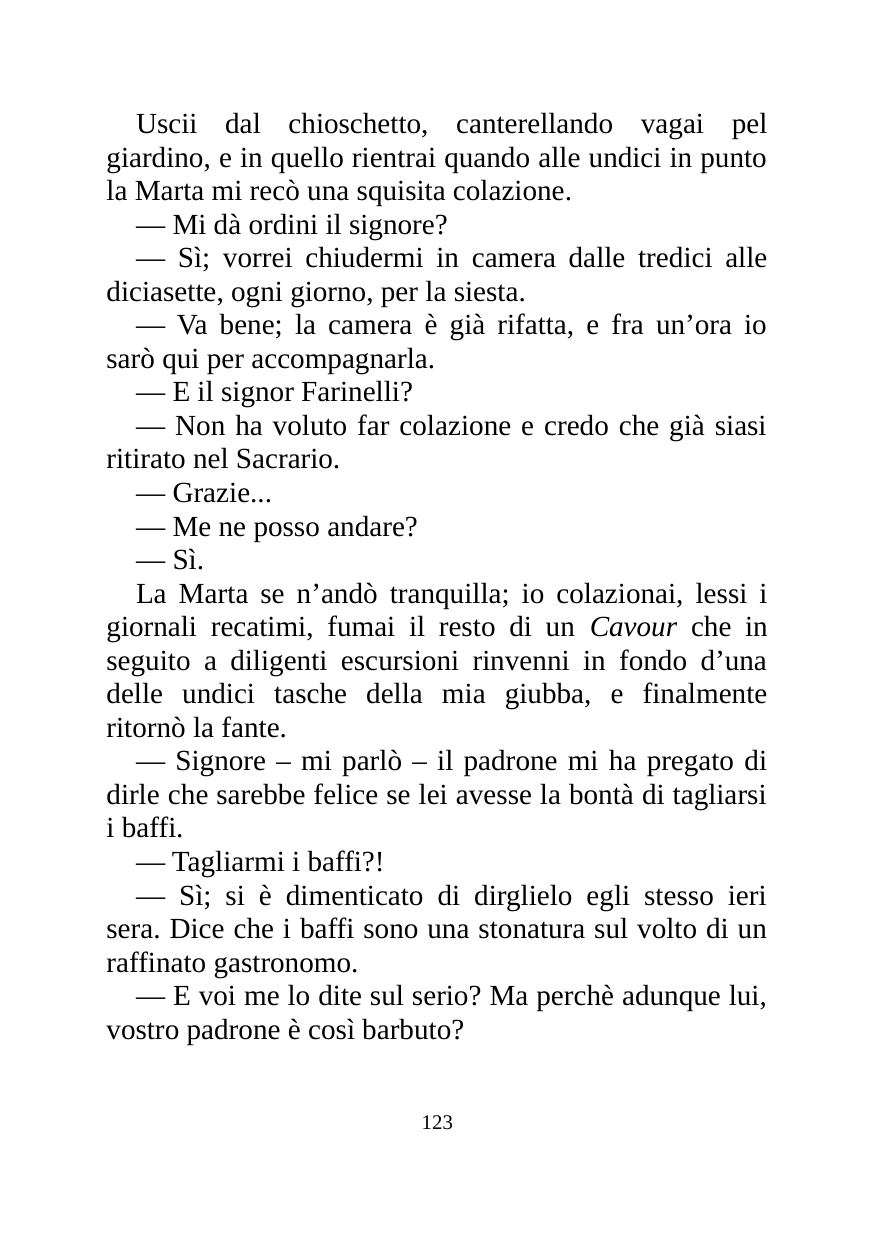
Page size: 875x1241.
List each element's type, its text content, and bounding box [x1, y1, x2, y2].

text — Non ha voluto far colazione e credo che già siasi ritirato nel Sacrario. [106, 408, 768, 475]
text — Sì; si è dimenticato di dirglielo egli stesso ieri sera. Dice che i baffi sono una stonatura sul volto di un raffinato gastronomo. [106, 878, 768, 978]
text — E il signor Farinelli? [106, 374, 768, 408]
text — Signore – mi parlò – il padrone mi ha pregato di dirle che sarebbe felice se lei avesse la bontà di tagliarsi i baffi. [106, 743, 768, 844]
text Uscii dal chioschetto, canterellando vagai pel giardino, e in quello rientrai quando alle undici in punto la Marta mi recò una squisita colazione. [106, 106, 768, 207]
text — Mi dà ordini il signore? [106, 207, 768, 240]
text — E voi me lo dite sul serio? Ma perchè adunque lui, vostro padrone è così barbuto? [106, 978, 768, 1045]
text — Tagliarmi i baffi?! [106, 844, 768, 878]
text — Sì. [106, 542, 768, 576]
text — Me ne posso andare? [106, 509, 768, 542]
text — Sì; vorrei chiudermi in camera dalle tredici alle diciasette, ogni giorno, per la siesta. [106, 240, 768, 307]
text — Va bene; la camera è già rifatta, e fra un’ora io sarò qui per accompagnarla. [106, 307, 768, 374]
text — Grazie... [106, 475, 768, 509]
text La Marta se n’andò tranquilla; io colazionai, lessi i giornali recatimi, fumai il resto di un Cavour che in seguito a diligenti escursioni rinvenni in fondo d’una delle undici tasche della mia giubba, e finalmente ritornò la fante. [106, 576, 768, 743]
